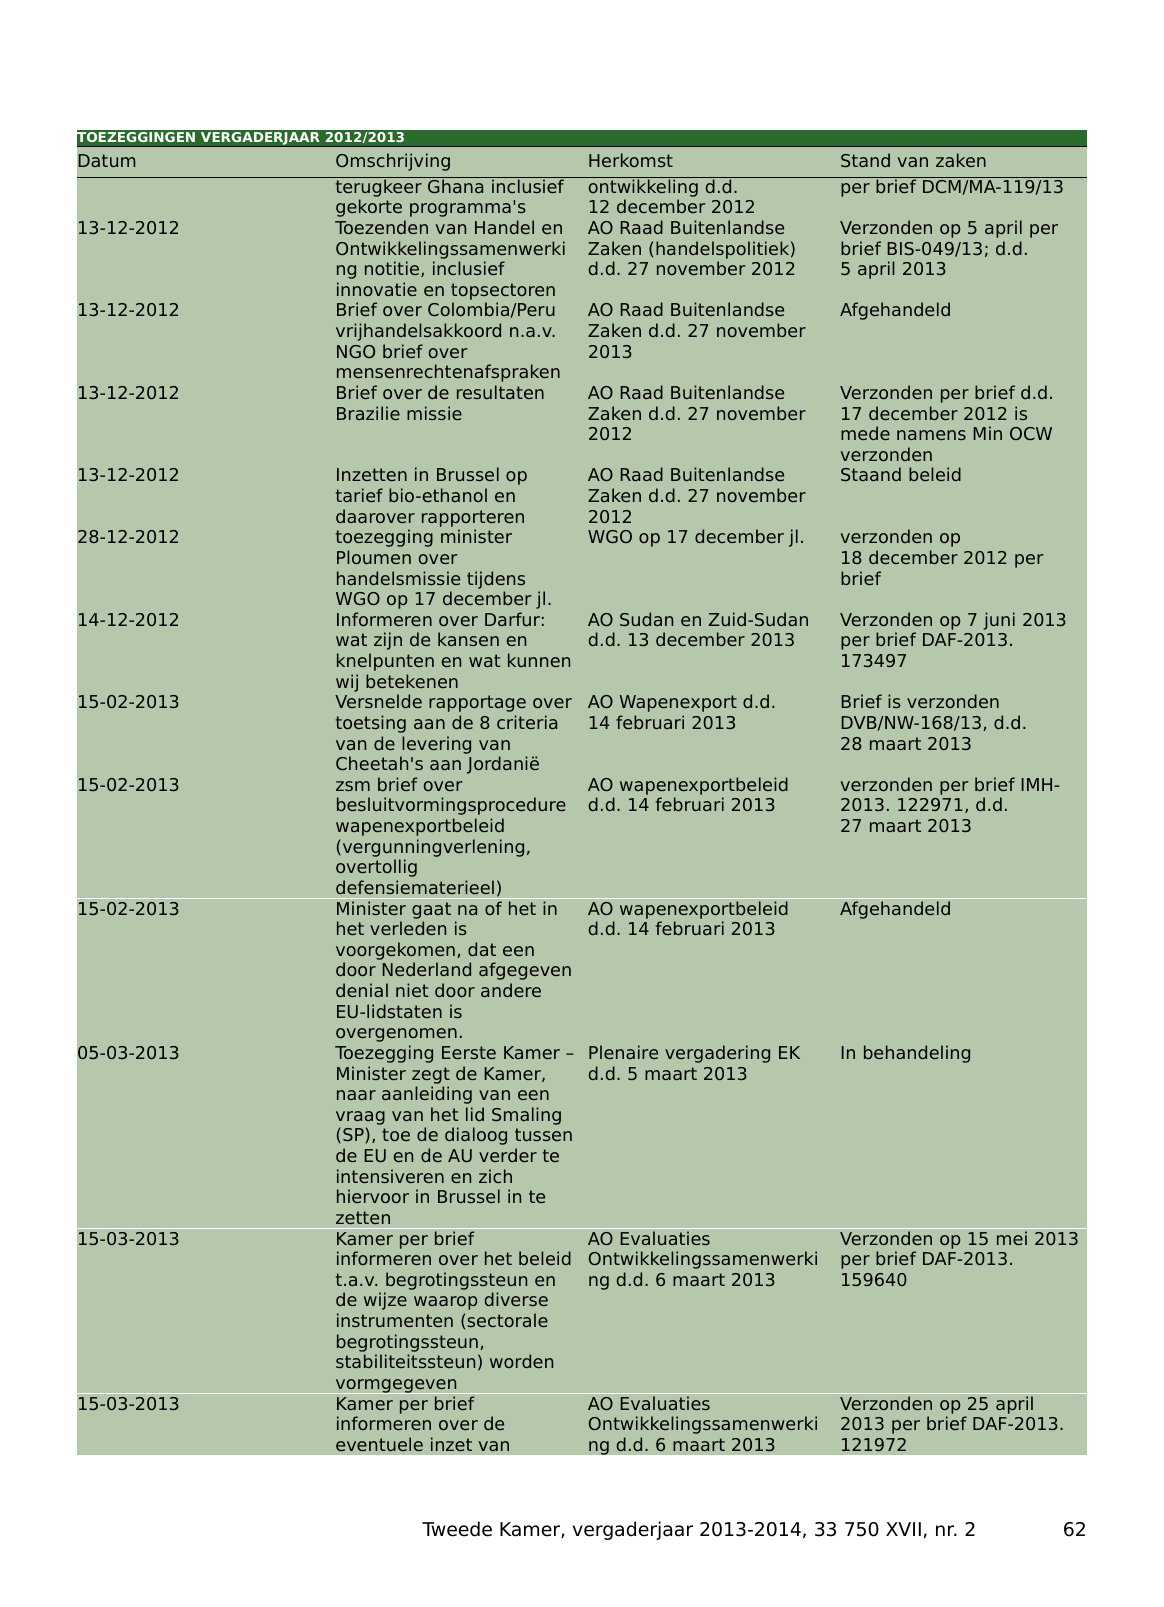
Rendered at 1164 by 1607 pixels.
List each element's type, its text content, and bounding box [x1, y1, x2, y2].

table_cell Versnelde rapportage over toetsing aan de 8 criteria van de levering van Cheetah's aan Jordanië [329, 692, 582, 775]
table_cell Plenaire vergadering EK d.d. 5 maart 2013 [582, 1043, 834, 1228]
table_cell Afgehandeld [834, 300, 1087, 383]
table_cell 15-03-2013 [77, 1394, 329, 1455]
table_cell Brief is verzonden DVB/NW-168/13, d.d. 28 maart 2013 [834, 692, 1087, 775]
table_cell Staand beleid [834, 465, 1087, 527]
table_cell verzonden op 18 december 2012 per brief [834, 527, 1087, 610]
table_cell Verzonden op 25 april 2013 per brief DAF-2013. 121972 [834, 1394, 1087, 1455]
table_cell Stand van zaken [834, 147, 1087, 177]
table_cell Verzonden op 15 mei 2013 per brief DAF-2013. 159640 [834, 1229, 1087, 1393]
table_cell AO Raad Buitenlandse Zaken d.d. 27 november 2012 [582, 383, 834, 465]
table_cell Kamer per brief informeren over het beleid t.a.v. begrotingssteun en de wijze waarop diverse instrumenten (sectorale begrotingssteun, stabiliteitssteun) worden vormgegeven [329, 1229, 582, 1393]
table_cell ontwikkeling d.d. 12 december 2012 [582, 178, 834, 218]
table_cell 14-12-2012 [77, 610, 329, 692]
table_cell AO Evaluaties Ontwikkelingssamenwerking d.d. 6 maart 2013 [582, 1394, 834, 1455]
table_cell AO Wapenexport d.d. 14 februari 2013 [582, 692, 834, 775]
table_cell Datum [77, 147, 329, 177]
table_cell AO Raad Buitenlandse Zaken d.d. 27 november 2013 [582, 300, 834, 383]
table_cell In behandeling [834, 1043, 1087, 1228]
table_cell AO Raad Buitenlandse Zaken (handelspolitiek) d.d. 27 november 2012 [582, 218, 834, 300]
table_cell Verzonden per brief d.d. 17 december 2012 is mede namens Min OCW verzonden [834, 383, 1087, 465]
table_cell 15-03-2013 [77, 1229, 329, 1393]
table_cell per brief DCM/MA-119/13 [834, 178, 1087, 218]
table_cell WGO op 17 december jl. [582, 527, 834, 610]
table_cell 13-12-2012 [77, 300, 329, 383]
table_cell 05-03-2013 [77, 1043, 329, 1228]
table_cell 13-12-2012 [77, 383, 329, 465]
table_cell verzonden per brief IMH-2013. 122971, d.d. 27 maart 2013 [834, 775, 1087, 898]
table_cell [77, 178, 329, 218]
table_cell 15-02-2013 [77, 775, 329, 898]
table_cell AO wapenexportbeleid d.d. 14 februari 2013 [582, 775, 834, 898]
table_cell AO Raad Buitenlandse Zaken d.d. 27 november 2012 [582, 465, 834, 527]
table_cell 13-12-2012 [77, 218, 329, 300]
table_cell Kamer per brief informeren over de eventuele inzet van [329, 1394, 582, 1455]
table_cell Brief over Colombia/Peru vrijhandelsakkoord n.a.v. NGO brief over mensenrechtenafspraken [329, 300, 582, 383]
table_header TOEZEGGINGEN VERGADERJAAR 2012/2013 [77, 130, 1087, 146]
table_cell Verzonden op 7 juni 2013 per brief DAF-2013. 173497 [834, 610, 1087, 692]
table_cell Minister gaat na of het in het verleden is voorgekomen, dat een door Nederland afgegeven denial niet door andere EU-lidstaten is overgenomen. [329, 899, 582, 1043]
table_cell Herkomst [582, 147, 834, 177]
table_cell Toezenden van Handel en Ontwikkelingssamenwerking notitie, inclusief innovatie en topsectoren [329, 218, 582, 300]
table_cell AO Sudan en Zuid-Sudan d.d. 13 december 2013 [582, 610, 834, 692]
table_cell 28-12-2012 [77, 527, 329, 610]
table_cell terugkeer Ghana inclusief gekorte programma's [329, 178, 582, 218]
table_cell Toezegging Eerste Kamer – Minister zegt de Kamer, naar aanleiding van een vraag van het lid Smaling (SP), toe de dialoog tussen de EU en de AU verder te intensiveren en zich hiervoor in Brussel in te zetten [329, 1043, 582, 1228]
table_cell 15-02-2013 [77, 899, 329, 1043]
table_cell 13-12-2012 [77, 465, 329, 527]
table_cell Inzetten in Brussel op tarief bio-ethanol en daarover rapporteren [329, 465, 582, 527]
table_cell toezegging minister Ploumen over handelsmissie tijdens WGO op 17 december jl. [329, 527, 582, 610]
table_cell AO Evaluaties Ontwikkelingssamenwerking d.d. 6 maart 2013 [582, 1229, 834, 1393]
table_cell Informeren over Darfur: wat zijn de kansen en knelpunten en wat kunnen wij betekenen [329, 610, 582, 692]
table_cell Brief over de resultaten Brazilie missie [329, 383, 582, 465]
table_cell Afgehandeld [834, 899, 1087, 1043]
table_cell Omschrijving [329, 147, 582, 177]
table_cell 15-02-2013 [77, 692, 329, 775]
table_cell zsm brief over besluitvormingsprocedure wapenexportbeleid (vergunningverlening, overtollig defensiematerieel) [329, 775, 582, 898]
table_cell Verzonden op 5 april per brief BIS-049/13; d.d. 5 april 2013 [834, 218, 1087, 300]
table_cell AO wapenexportbeleid d.d. 14 februari 2013 [582, 899, 834, 1043]
